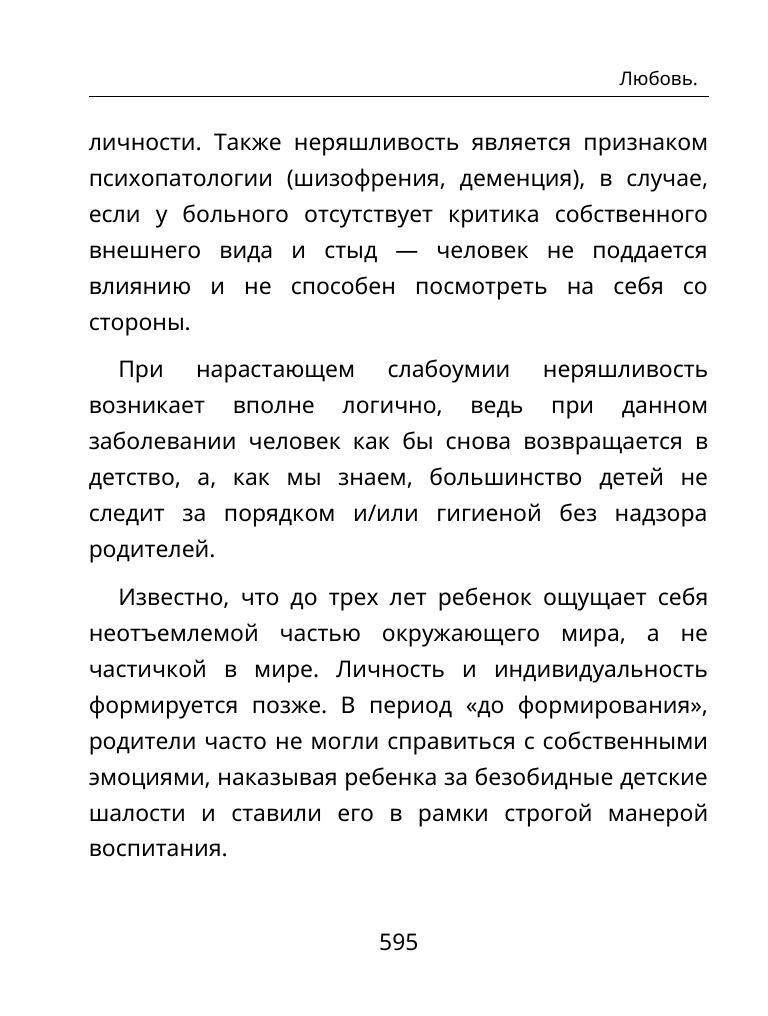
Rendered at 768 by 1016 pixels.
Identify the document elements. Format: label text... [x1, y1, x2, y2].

text При нарастающем слабоумии неряшливость возникает вполне логично, ведь при данном заболевании человек как бы снова возвращается в детство, а, как мы знаем, большинство детей не следит за порядком и/или гигиеной без надзора родителей. [88, 353, 709, 564]
text Известно, что до трех лет ребенок ощущает себя неотъемлемой частью окружающего мира, а не частичкой в мире. Личность и индивидуальность формируется позже. В период «до формирования», родители часто не могли справиться с собственными эмоциями, наказывая ребенка за безобидные детские шалости и ставили его в рамки строгой манерой воспитания. [88, 581, 709, 864]
text личности. Также неряшливость является признаком психопатологии (шизофрения, деменция), в случае, если у больного отсутствует критика собственного внешнего вида и стыд — человек не поддается влиянию и не способен посмотреть на себя со стороны. [88, 126, 709, 337]
